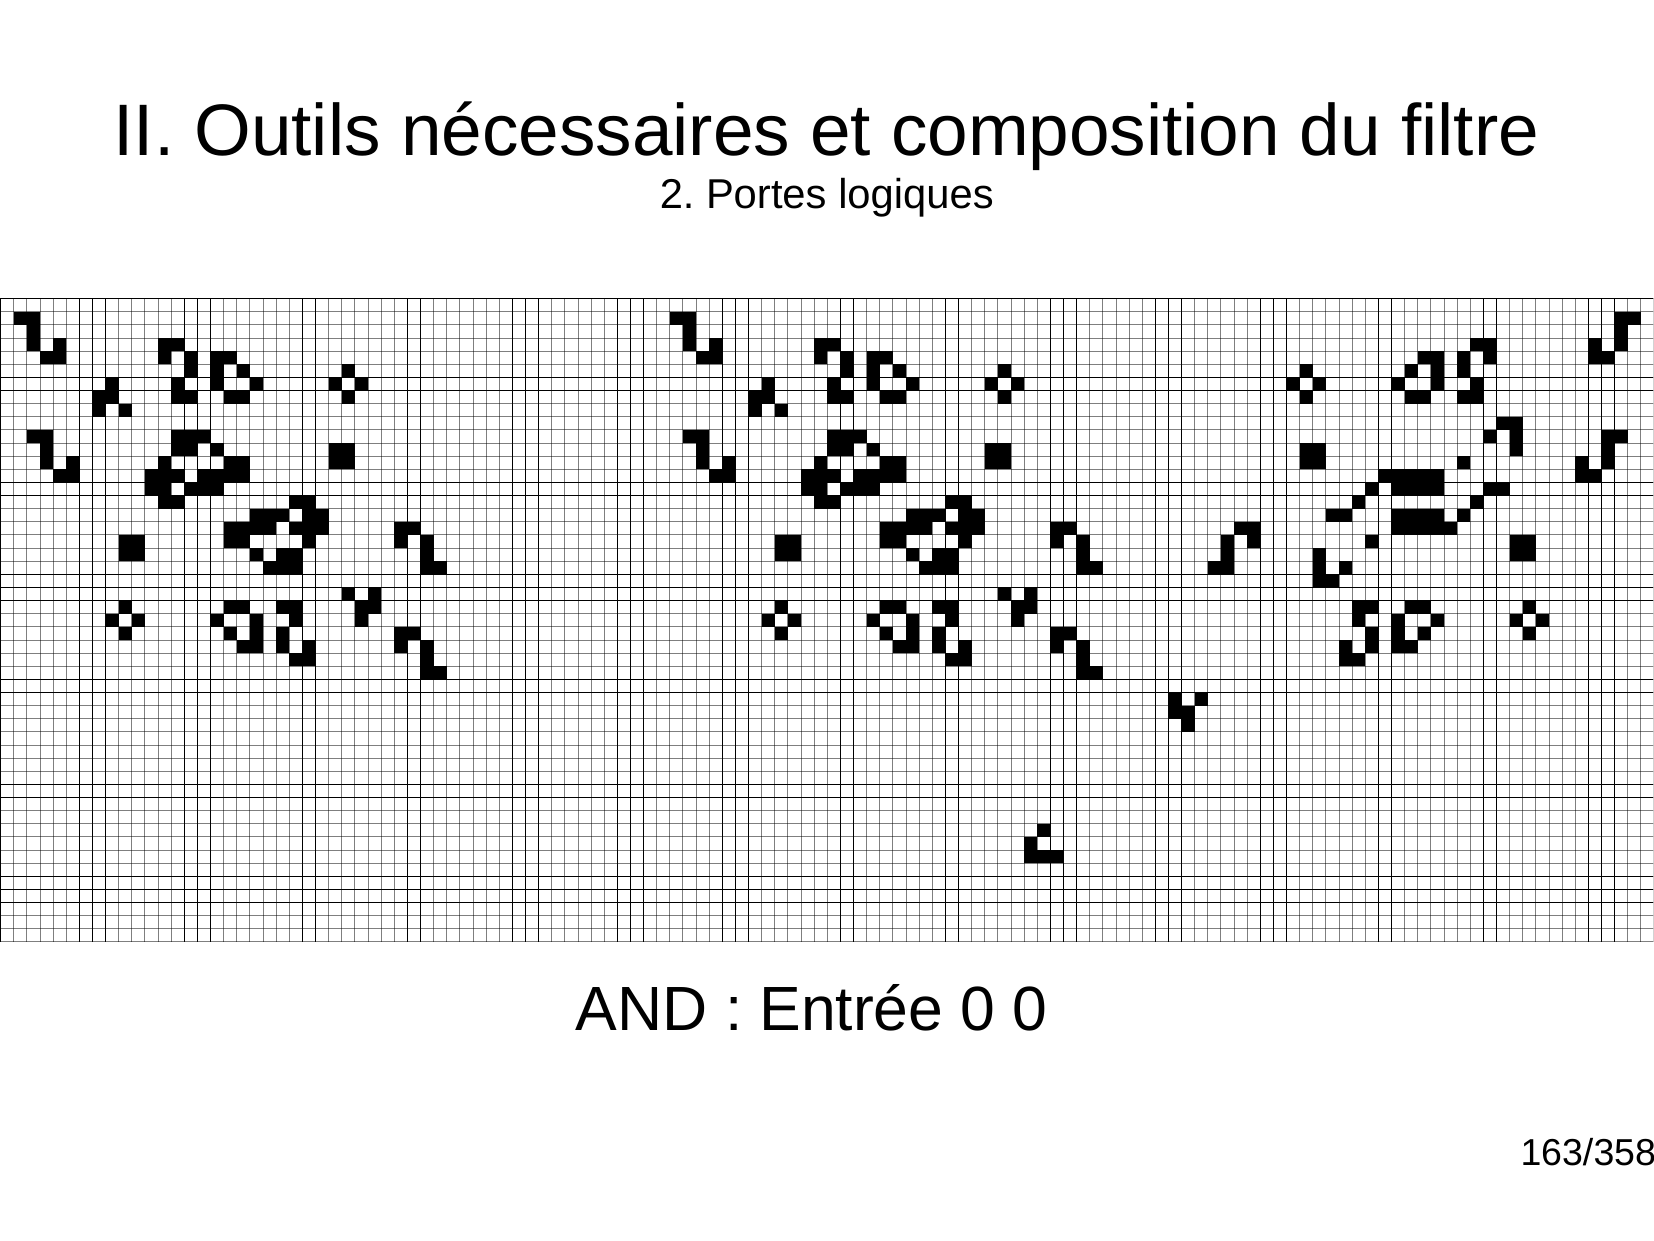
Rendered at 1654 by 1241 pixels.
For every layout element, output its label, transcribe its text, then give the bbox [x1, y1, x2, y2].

text_box AND : Entrée 0 0 [561, 966, 1063, 1052]
picture [0, 298, 1654, 942]
title II. Outils nécessaires et composition du filtre 2. Portes logiques [82, 49, 1571, 257]
text_box <number>/358 [1505, 1124, 1654, 1182]
